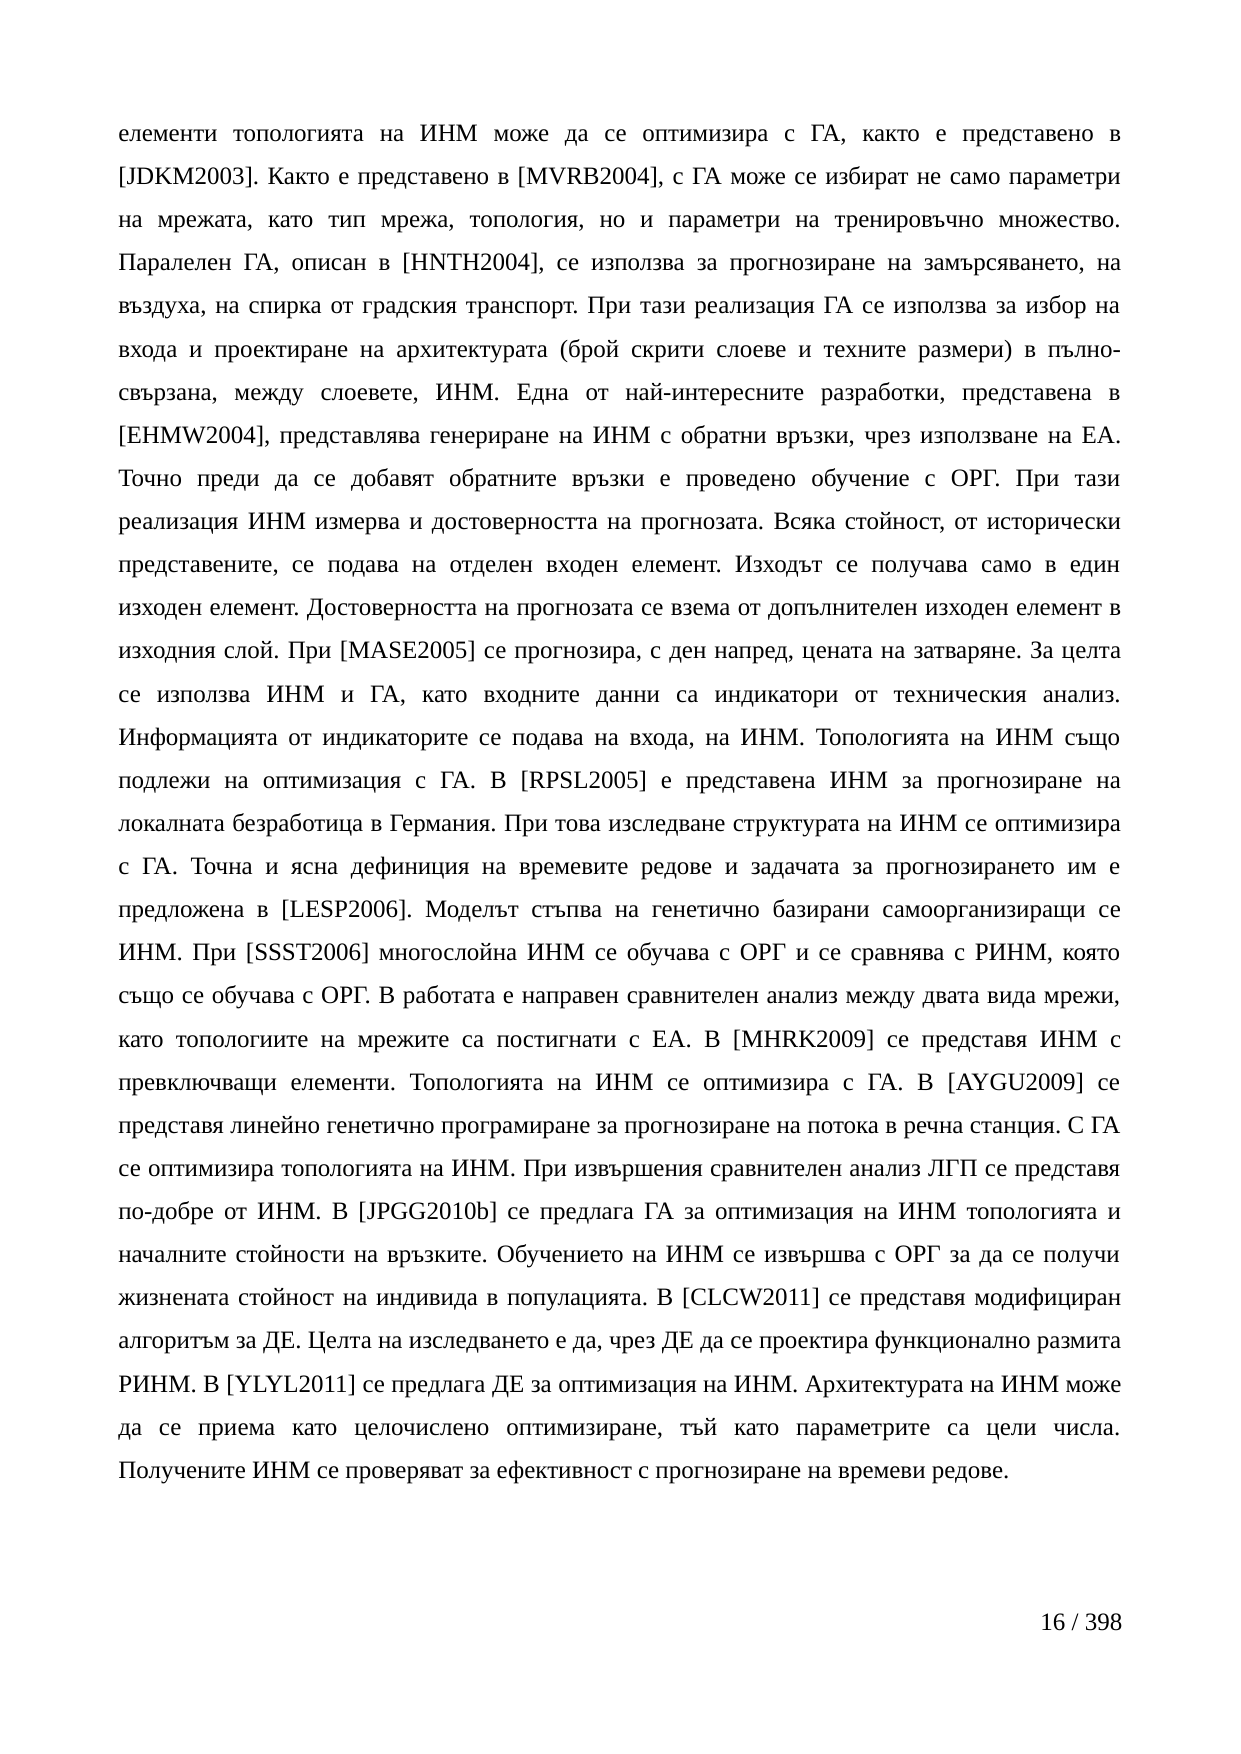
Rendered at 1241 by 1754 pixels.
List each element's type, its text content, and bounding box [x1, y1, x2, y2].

text елементи топологията на ИНМ може да се оптимизира с ГА, както е представено в [JDKM2003]. Както е представено в [MVRB2004], с ГА може се избират не само параметри на мрежата, като тип мрежа, топология, но и параметри на тренировъчно множество. Паралелен ГА, описан в [HNTH2004], се използва за прогнозиране на замърсяването, на въздуха, на спирка от градския транспорт. При тази реализация ГА се използва за избор на входа и проектиране на архитектурата (брой скрити слоеве и техните размери) в пълно-свързана, между слоевете, ИНМ. Една от най-интересните разработки, представена в [EHMW2004], представлява генериране на ИНМ с обратни връзки, чрез използване на ЕА. Точно преди да се добавят обратните връзки е проведено обучение с ОРГ. При тази реализация ИНМ измерва и достоверността на прогнозата. Всяка стойност, от исторически представените, се подава на отделен входен елемент. Изходът се получава само в един изходен елемент. Достоверността на прогнозата се взема от допълнителен изходен елемент в изходния слой. При [MASE2005] се прогнозира, с ден напред, цената на затваряне. За целта се използва ИНМ и ГА, като входните данни са индикатори от техническия анализ. Информацията от индикаторите се подава на входа, на ИНМ. Топологията на ИНМ също подлежи на оптимизация с ГА. В [RPSL2005] е представена ИНМ за прогнозиране на локалната безработица в Германия. При това изследване структурата на ИНМ се оптимизира с ГА. Точна и ясна дефиниция на времевите редове и задачата за прогнозирането им е предложена в [LESP2006]. Моделът стъпва на генетично базирани самоорганизиращи се ИНМ. При [SSST2006] многослойна ИНМ се обучава с ОРГ и се сравнява с РИНМ, която също се обучава с ОРГ. В работата е направен сравнителен анализ между двата вида мрежи, като топологиите на мрежите са постигнати с ЕА. В [MHRK2009] се представя ИНМ с превключващи елементи. Топологията на ИНМ се оптимизира с ГА. В [AYGU2009] се представя линейно генетично програмиране за прогнозиране на потока в речна станция. С ГА се оптимизира топологията на ИНМ. При извършения сравнителен анализ ЛГП се представя по-добре от ИНМ. В [JPGG2010b] се предлага ГА за оптимизация на ИНМ топологията и началните стойности на връзките. Обучението на ИНМ се извършва с ОРГ за да се получи жизнената стойност на индивида в популацията. В [CLCW2011] се представя модифициран алгоритъм за ДЕ. Целта на изследването е да, чрез ДЕ да се проектира функционално размита РИНМ. В [YLYL2011] се предлага ДЕ за оптимизация на ИНМ. Архитектурата на ИНМ може да се приема като целочислено оптимизиране, тъй като параметрите са цели числа. Получените ИНМ се проверяват за ефективност с прогнозиране на времеви редове. [118, 118, 1122, 1484]
